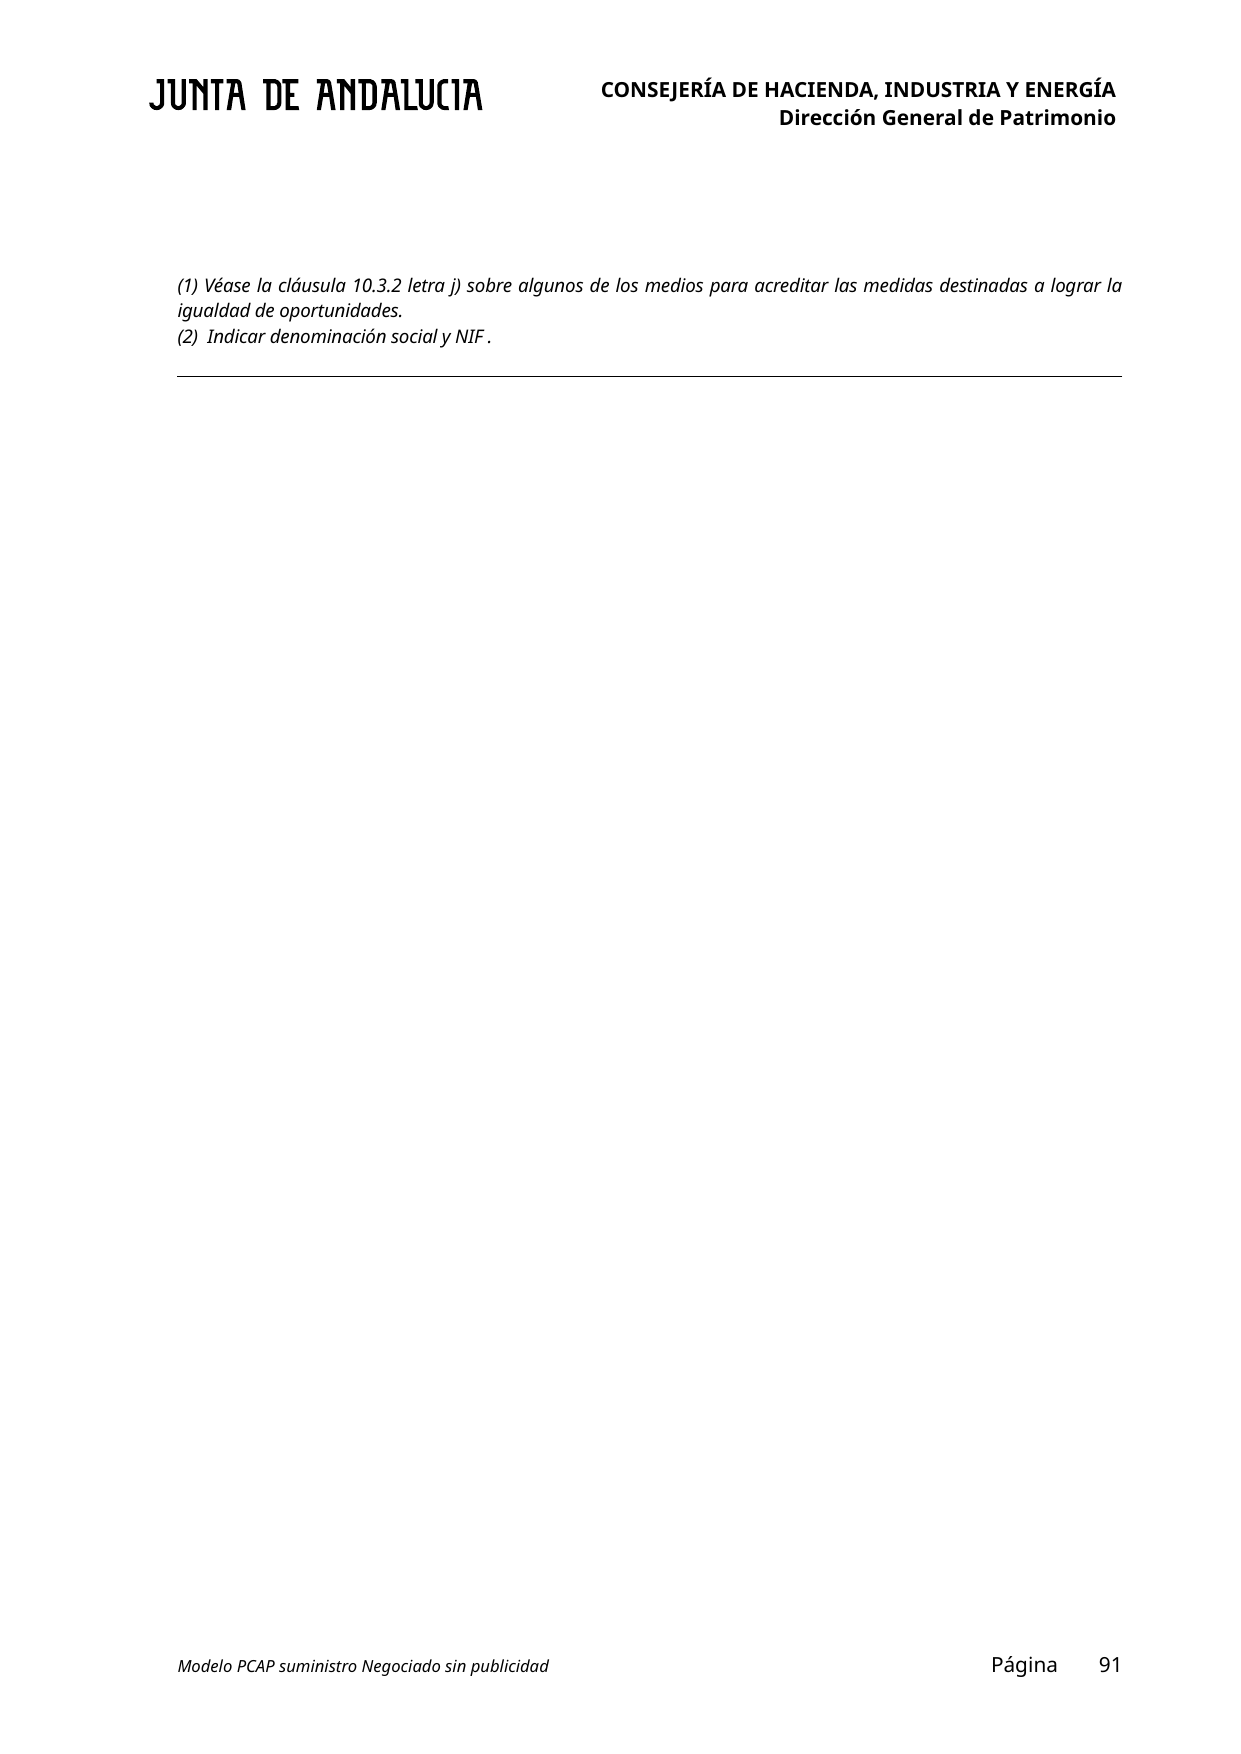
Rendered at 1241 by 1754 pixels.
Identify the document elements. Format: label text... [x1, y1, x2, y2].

text (1) Véase la cláusula 10.3.2 letra j) sobre algunos de los medios para acreditar las medidas destinadas a lograr la igualdad de oportunidades. [177, 272, 1122, 323]
text (2) Indicar denominación social y NIF . [177, 323, 1122, 349]
